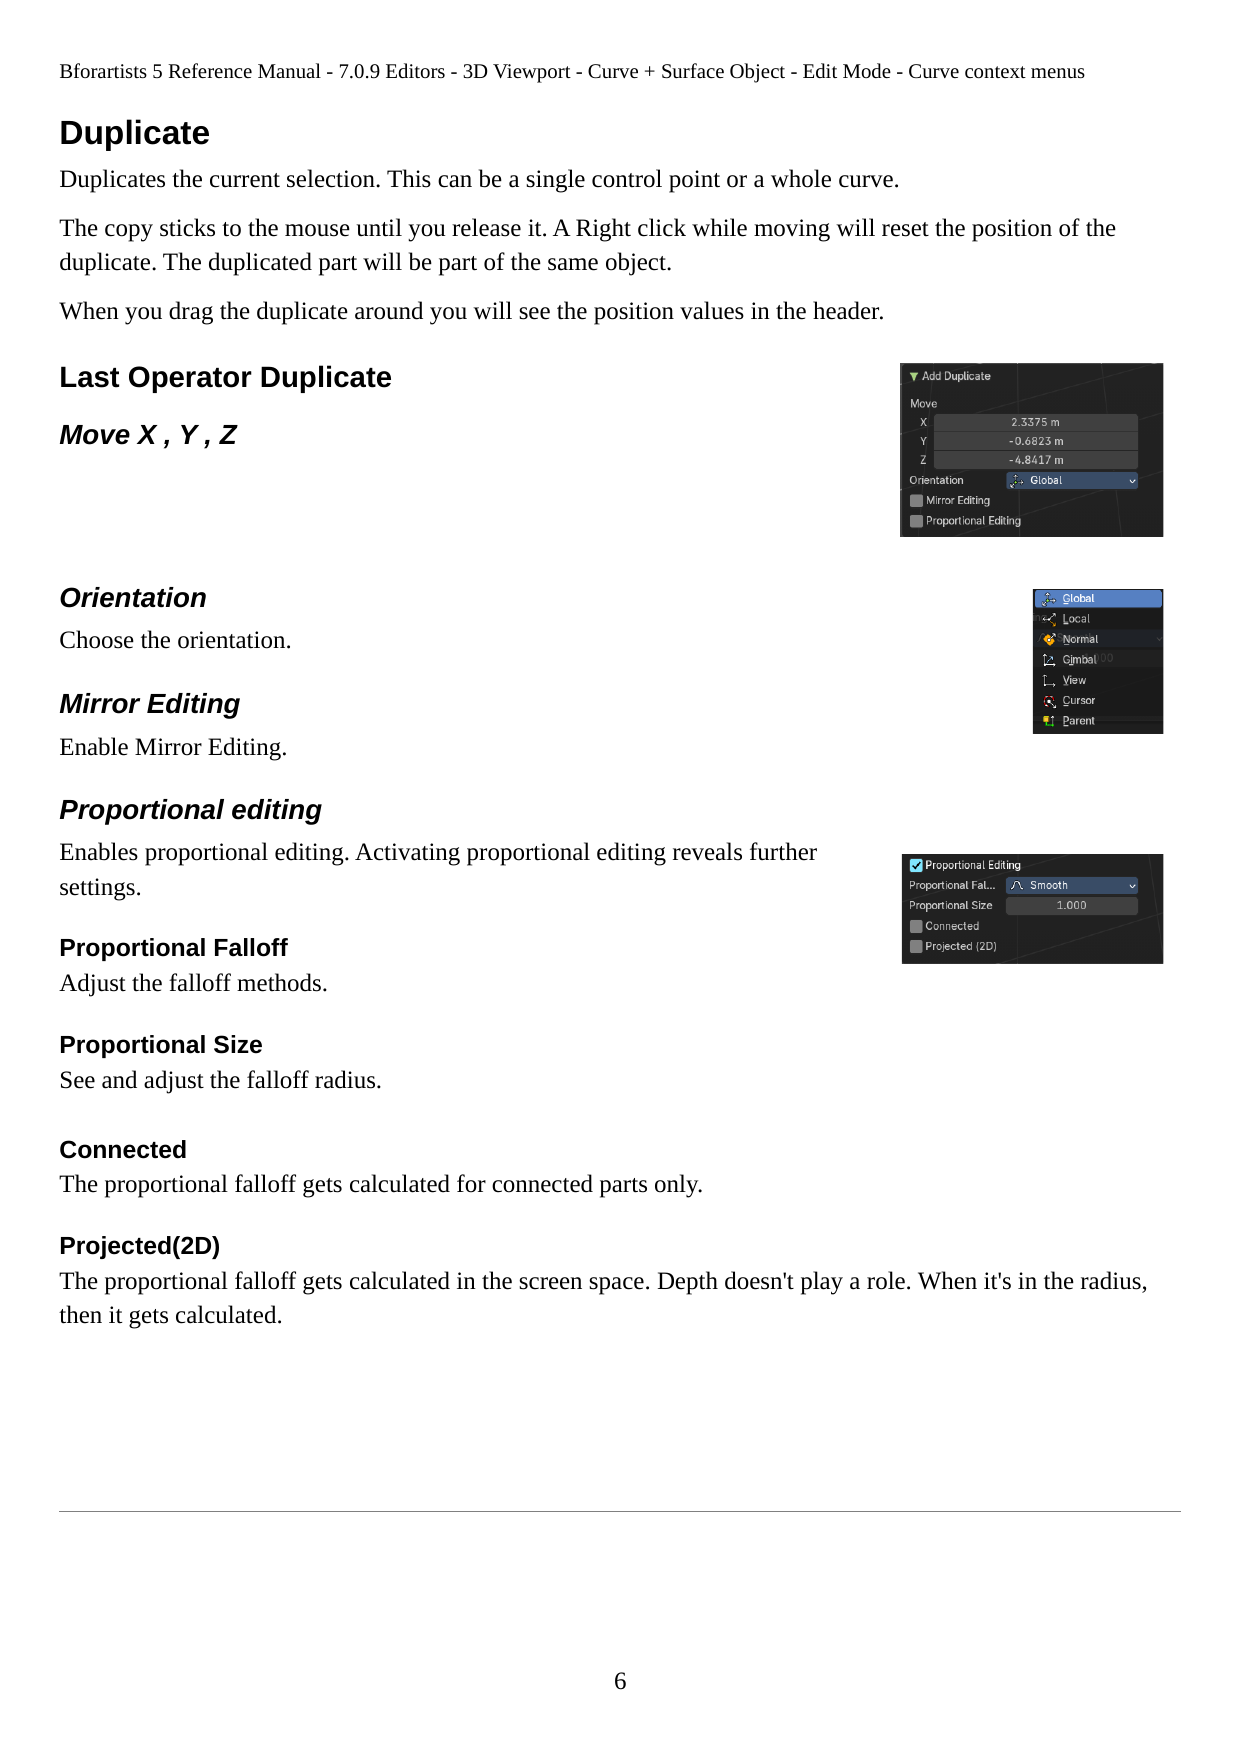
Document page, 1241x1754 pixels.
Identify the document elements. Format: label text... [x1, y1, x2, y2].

subtitle [1164, 419, 1181, 451]
text Choose the orientation. [59, 626, 1032, 654]
subtitle Proportional Size [59, 1030, 1181, 1058]
picture [1032, 589, 1164, 734]
subtitle Move X , Y , Z [59, 419, 900, 451]
text Enables proportional editing. Activating proportional editing reveals further settings. [59, 837, 1181, 901]
subtitle [1164, 687, 1181, 719]
picture [901, 854, 1164, 964]
picture [900, 363, 1164, 537]
text Adjust the falloff methods. [59, 968, 1181, 997]
text The proportional falloff gets calculated in the screen space. Depth doesn't play a role. When it's in the radius, then it gets calculated. [59, 1266, 1181, 1329]
text The proportional falloff gets calculated for connected parts only. [59, 1169, 1181, 1198]
text See and adjust the falloff radius. [59, 1065, 1181, 1093]
subtitle Mirror Editing [59, 687, 1032, 719]
text [1164, 626, 1181, 654]
subtitle Duplicate [59, 113, 1181, 151]
subtitle Proportional editing [59, 793, 1181, 825]
text When you drag the duplicate around you will see the position values in the header. [59, 296, 1181, 325]
subtitle Last Operator Duplicate [59, 360, 1181, 394]
subtitle Connected [59, 1135, 1181, 1163]
subtitle Orientation [59, 581, 1181, 613]
subtitle Projected(2D) [59, 1231, 1181, 1259]
text Duplicates the current selection. This can be a single control point or a whole curve. [59, 164, 1181, 192]
subtitle Proportional Falloff [59, 933, 901, 962]
subtitle [1164, 933, 1181, 962]
text Enable Mirror Editing. [59, 732, 1181, 760]
text The copy sticks to the mouse until you release it. A Right click while moving will reset the position of the duplicate. The duplicated part will be part of the same object. [59, 213, 1181, 276]
